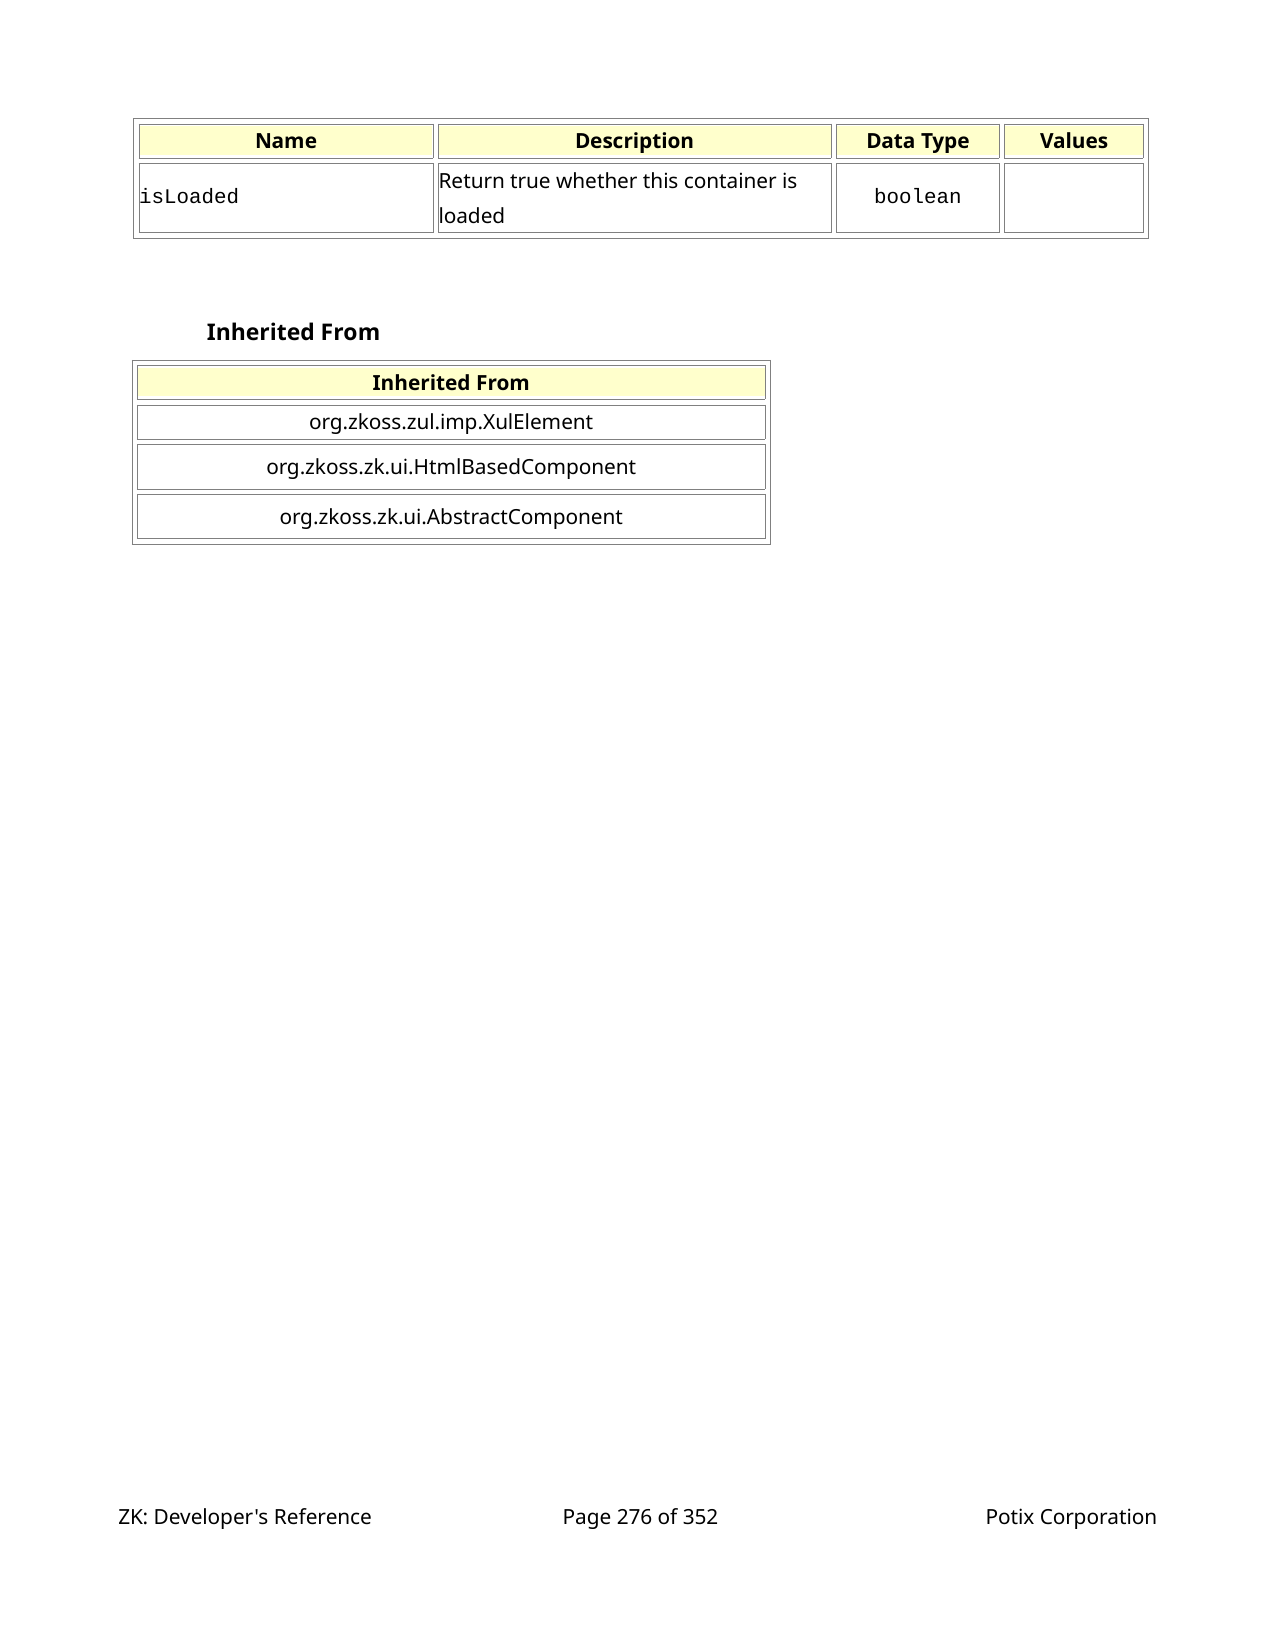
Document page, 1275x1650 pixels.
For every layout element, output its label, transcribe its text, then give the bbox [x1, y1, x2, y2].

table_header Inherited From [134, 361, 768, 399]
table_cell org.zkoss.zul.imp.XulElement [134, 399, 768, 439]
table_header Description [435, 119, 833, 158]
table_cell [1002, 158, 1146, 232]
table_cell isLoaded [136, 158, 435, 232]
table_header Name [136, 119, 435, 158]
table_header Data Type [834, 119, 1002, 158]
table_cell Return true whether this container is loaded [435, 158, 833, 232]
table_cell org.zkoss.zk.ui.HtmlBasedComponent [134, 439, 768, 488]
subtitle Inherited From [207, 316, 1157, 347]
table_cell boolean [834, 158, 1002, 232]
table_cell [1005, 164, 1143, 232]
table_header Values [1002, 119, 1146, 158]
table_cell org.zkoss.zk.ui.AbstractComponent [134, 489, 768, 538]
